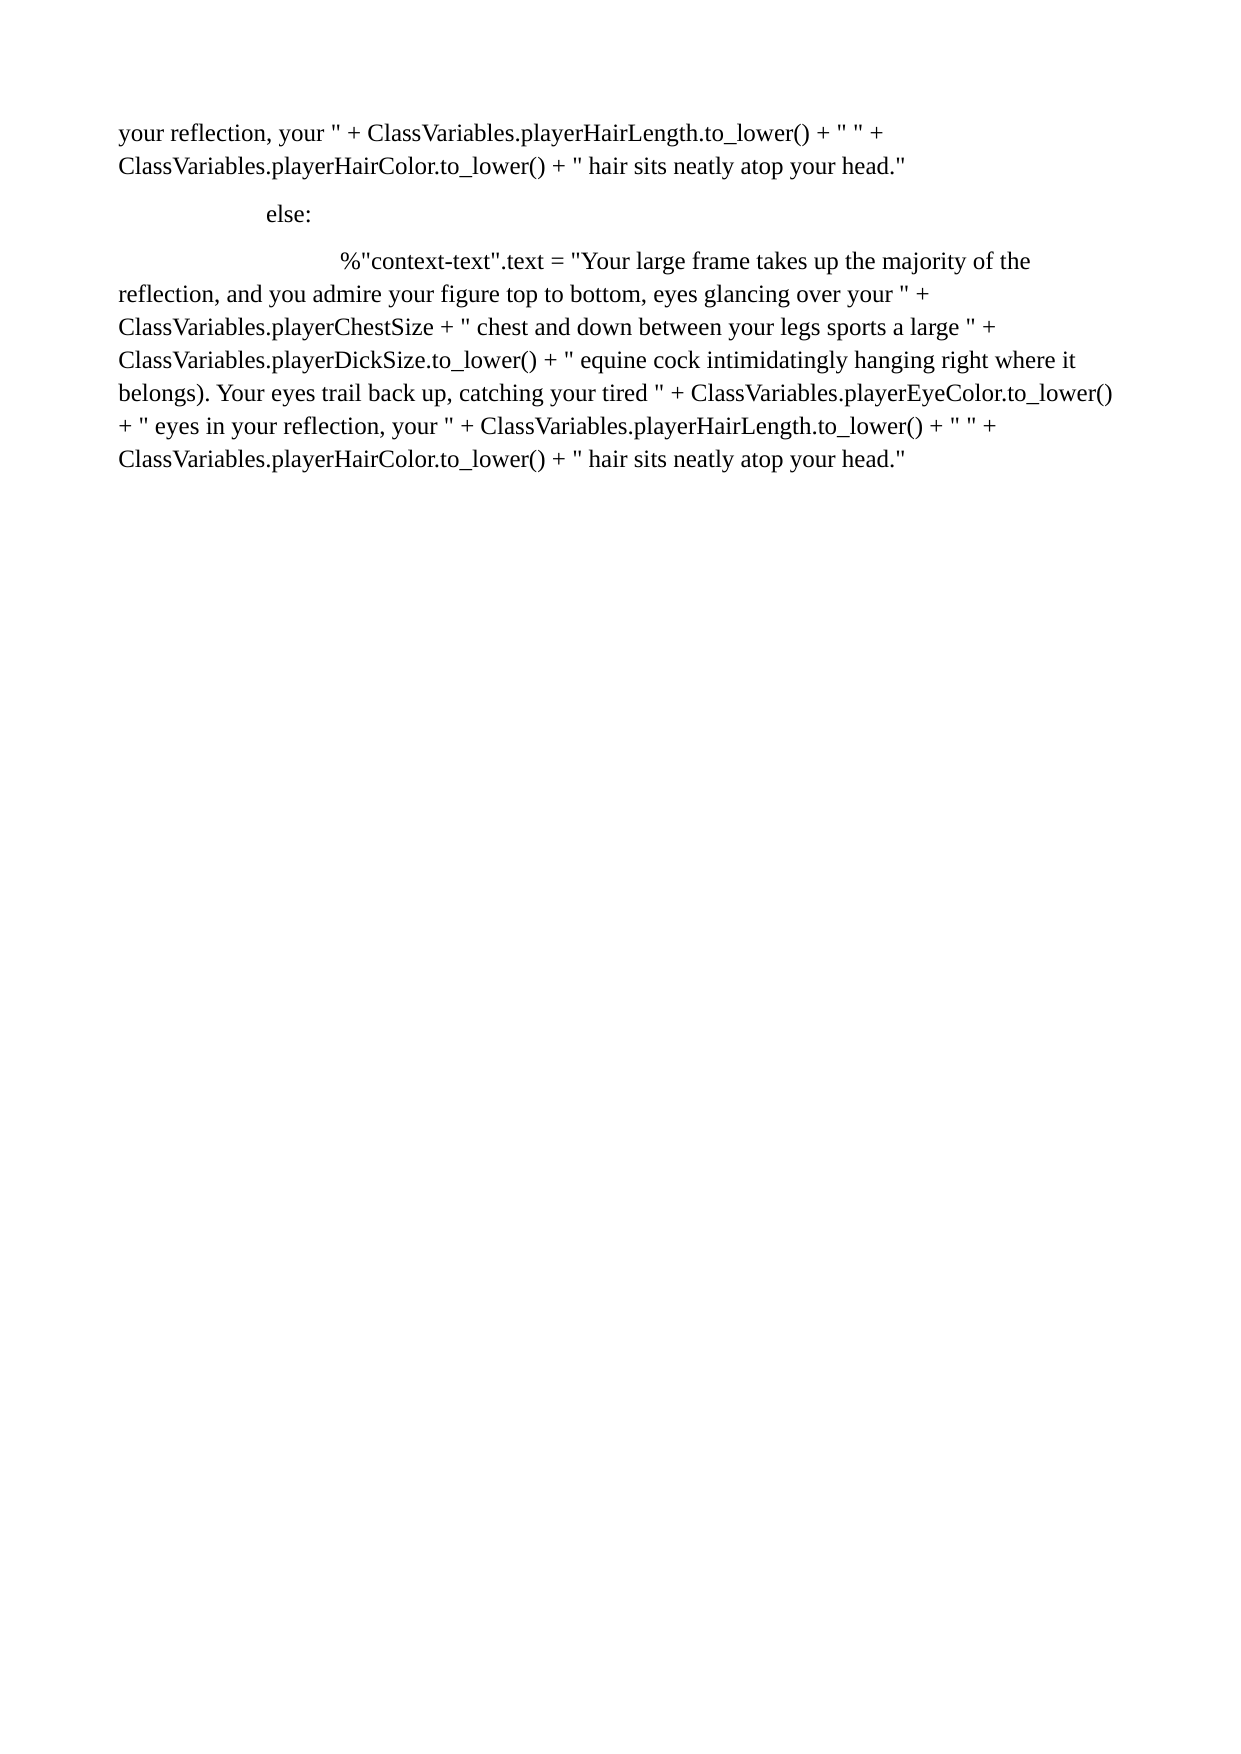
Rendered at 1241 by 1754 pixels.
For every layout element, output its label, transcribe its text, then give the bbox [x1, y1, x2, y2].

text your reflection, your " + ClassVariables.playerHairLength.to_lower() + " " + ClassVariables.playerHairColor.to_lower() + " hair sits neatly atop your head." [118, 118, 1122, 180]
text %"context-text".text = "Your large frame takes up the majority of the reflection, and you admire your figure top to bottom, eyes glancing over your " + ClassVariables.playerChestSize + " chest and down between your legs sports a large " + ClassVariables.playerDickSize.to_lower() + " equine cock intimidatingly hanging right where it belongs). Your eyes trail back up, catching your tired " + ClassVariables.playerEyeColor.to_lower() + " eyes in your reflection, your " + ClassVariables.playerHairLength.to_lower() + " " + ClassVariables.playerHairColor.to_lower() + " hair sits neatly atop your head." [118, 246, 1122, 473]
text else: [118, 199, 1122, 227]
